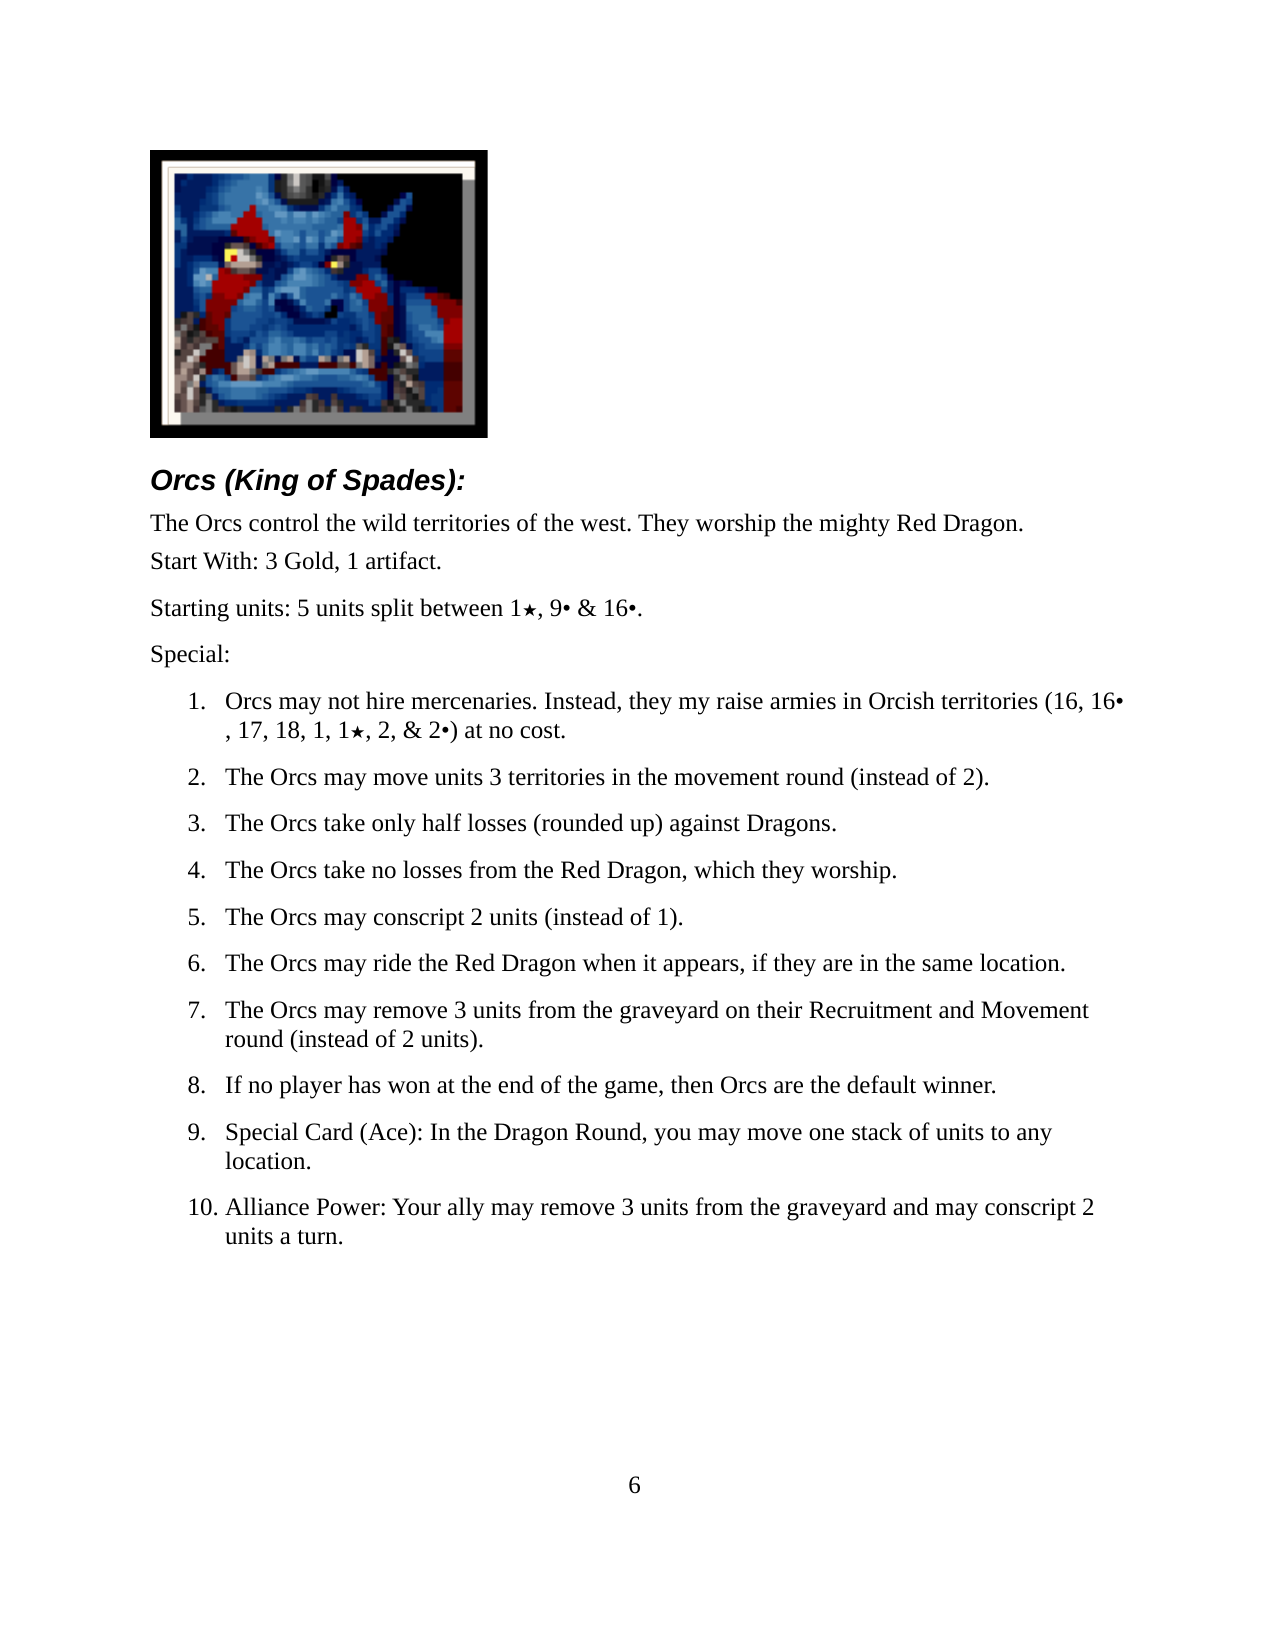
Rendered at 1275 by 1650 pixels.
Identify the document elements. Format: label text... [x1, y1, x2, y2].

subtitle Orcs (King of Spades): [150, 462, 1125, 496]
list The Orcs take only half losses (rounded up) against Dragons. [187, 808, 1125, 837]
list The Orcs may move units 3 territories in the movement round (instead of 2). [187, 762, 1125, 790]
list Special Card (Ace): In the Dragon Round, you may move one stack of units to any location. [187, 1117, 1125, 1174]
list If no player has won at the end of the game, then Orcs are the default winner. [187, 1070, 1125, 1099]
list The Orcs may ride the Red Dragon when it appears, if they are in the same location. [187, 948, 1125, 977]
list Orcs may not hire mercenaries. Instead, they my raise armies in Orcish territories (16, 16• , 17, 18, 1, 1★, 2, & 2•) at no cost. [187, 686, 1125, 744]
text The Orcs control the wild territories of the west. They worship the mighty Red Dragon. [150, 508, 1125, 537]
list The Orcs may conscript 2 units (instead of 1). [187, 902, 1125, 930]
list Alliance Power: Your ally may remove 3 units from the graveyard and may conscript 2 units a turn. [187, 1192, 1125, 1250]
text Special: [150, 639, 1125, 668]
list The Orcs take no losses from the Red Dragon, which they worship. [187, 855, 1125, 884]
text Starting units: 5 units split between 1★, 9• & 16•. [150, 593, 1125, 622]
text Start With: 3 Gold, 1 artifact. [150, 546, 1125, 575]
list The Orcs may remove 3 units from the graveyard on their Recruitment and Movement round (instead of 2 units). [187, 995, 1125, 1052]
picture [150, 150, 488, 438]
